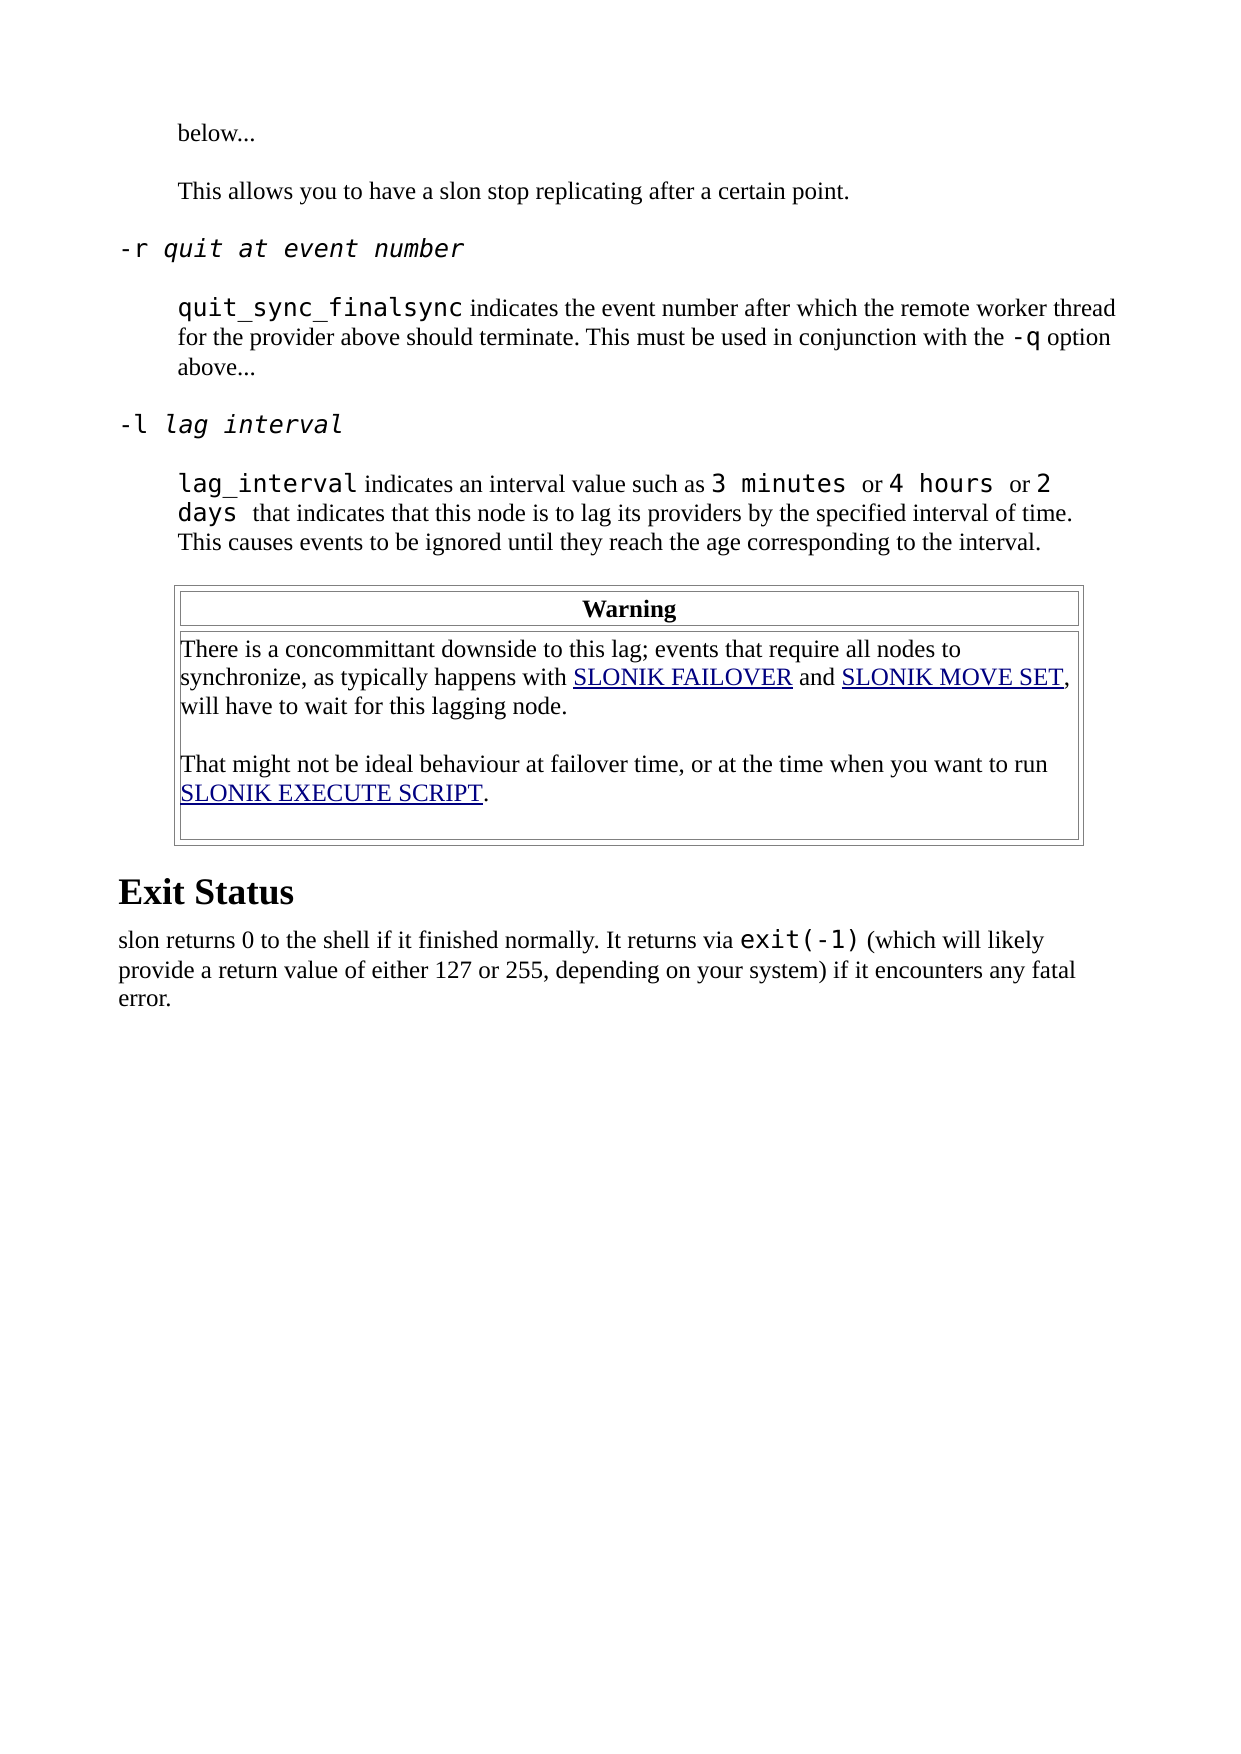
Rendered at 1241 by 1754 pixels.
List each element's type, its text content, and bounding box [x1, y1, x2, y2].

table_cell There is a concommittant downside to this lag; events that require all nodes to synchronize, as typically happens with SLONIK FAILOVER and SLONIK MOVE SET, will have to wait for this lagging node. That might not be ideal behaviour at failover time, or at the time when you want to run SLONIK EXECUTE SCRIPT. [177, 625, 1081, 839]
list quit_sync_finalsync indicates the event number after which the remote worker thread for the provider above should terminate. This must be used in conjunction with the -q option above... [177, 293, 1122, 381]
subtitle -l lag interval [118, 410, 1122, 439]
list below... [177, 118, 1122, 147]
table_header Warning [177, 586, 1081, 625]
subtitle -r quit at event number [118, 234, 1122, 264]
list lag_interval indicates an interval value such as 3 minutes or 4 hours or 2 days that indicates that this node is to lag its providers by the specified interval of time. This causes events to be ignored until they reach the age corresponding to the interval. [177, 469, 1122, 556]
text slon returns 0 to the shell if it finished normally. It returns via exit(-1) (which will likely provide a return value of either 127 or 255, depending on your system) if it encounters any fatal error. [118, 925, 1122, 1012]
subtitle Exit Status [118, 870, 1122, 913]
list This allows you to have a slon stop replicating after a certain point. [177, 176, 1122, 205]
